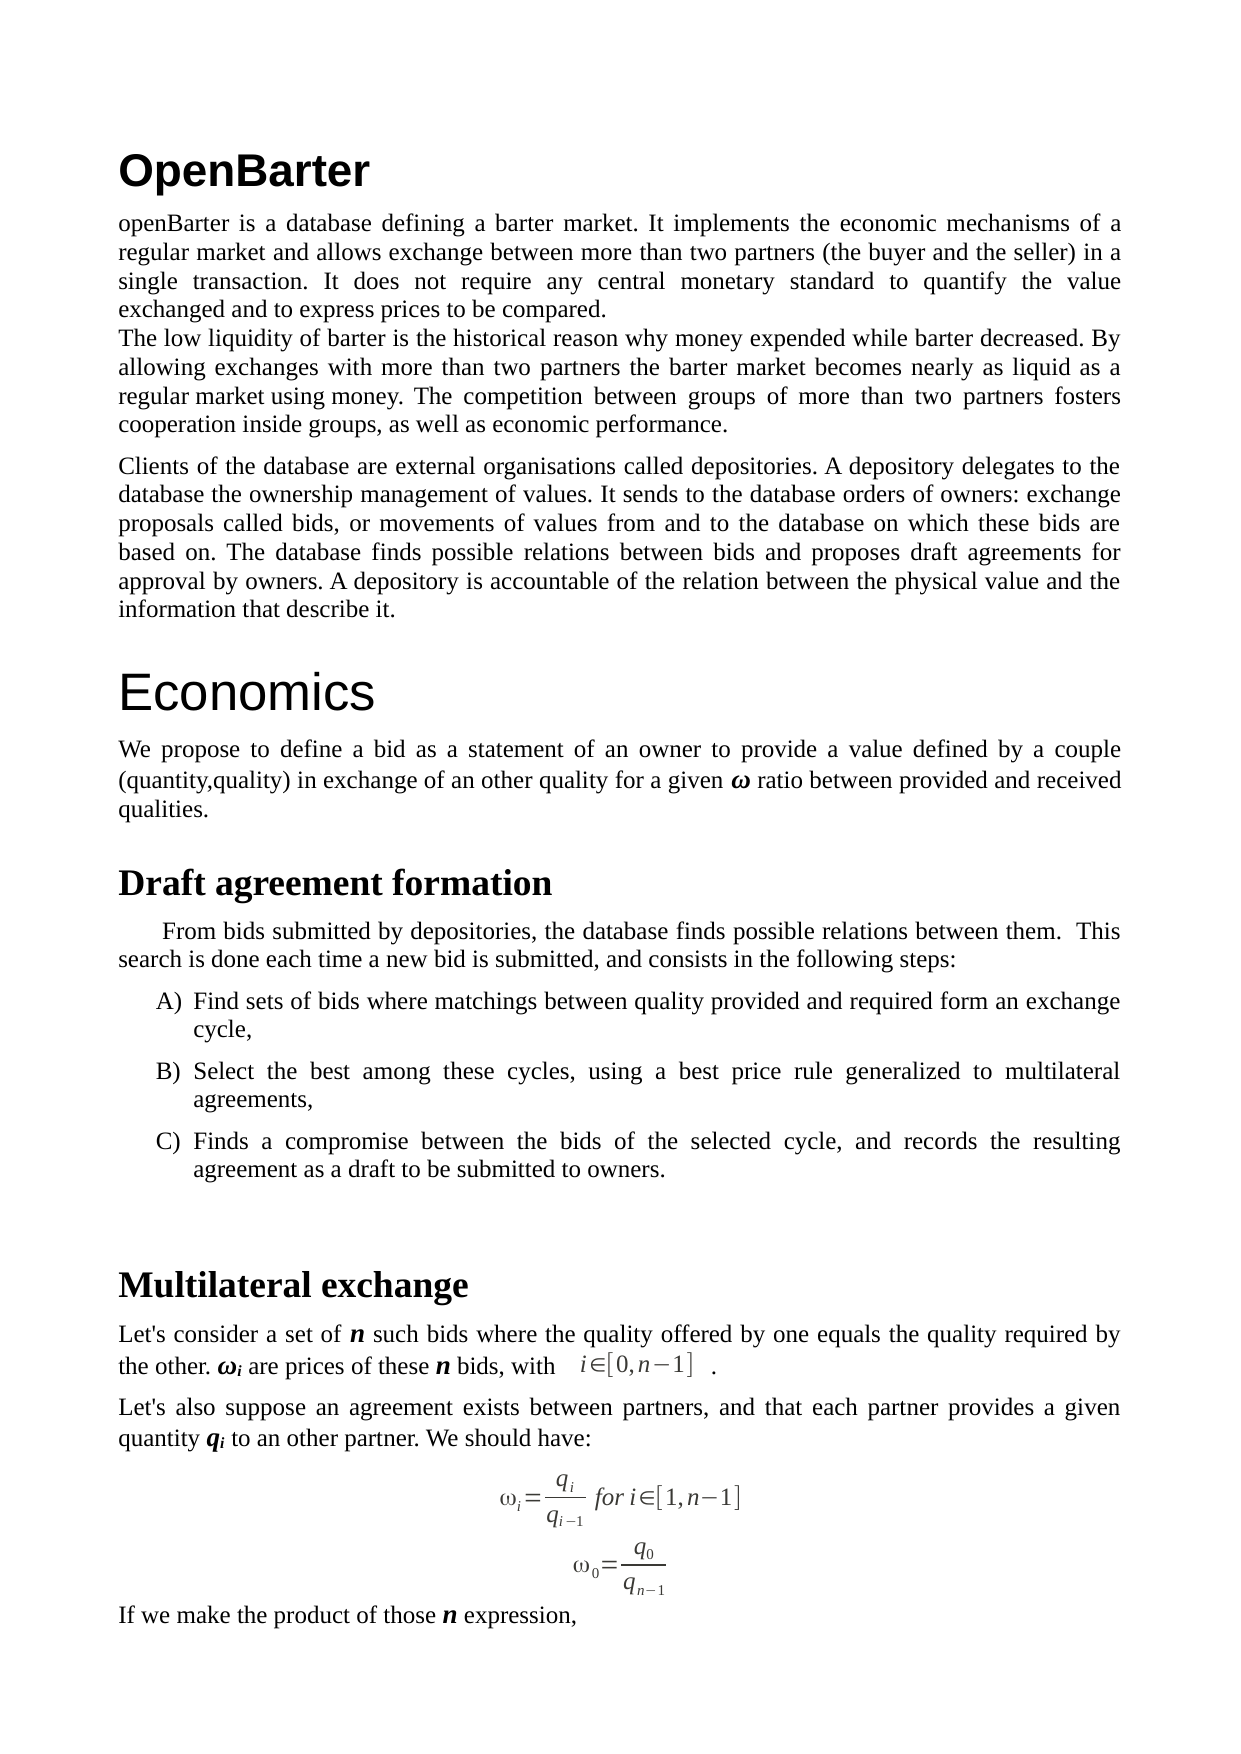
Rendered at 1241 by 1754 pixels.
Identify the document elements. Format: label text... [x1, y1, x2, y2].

list Find sets of bids where matchings between quality provided and required form an exchange cycle, [156, 986, 1122, 1043]
text Let's also suppose an agreement exists between partners, and that each partner provides a given quantity qi to an other partner. We should have: [118, 1392, 1122, 1452]
subtitle Economics [118, 661, 1122, 721]
subtitle OpenBarter [118, 143, 1122, 196]
text We propose to define a bid as a statement of an owner to provide a value defined by a couple (quantity,quality) in exchange of an other quality for a given ω ratio between provided and received qualities. [118, 734, 1122, 823]
text Let's consider a set of n such bids where the quality offered by one equals the quality required by the other. ωi are prices of these n bids, with . [118, 1318, 1122, 1380]
subtitle Multilateral exchange [118, 1262, 1122, 1305]
text Clients of the database are external organisations called depositories. A depository delegates to the database the ownership management of values. It sends to the database orders of owners: exchange proposals called bids, or movements of values from and to the database on which these bids are based on. The database finds possible relations between bids and proposes draft agreements for approval by owners. A depository is accountable of the relation between the physical value and the information that describe it. [118, 451, 1122, 623]
text From bids submitted by depositories, the database finds possible relations between them. This search is done each time a new bid is submitted, and consists in the following steps: [118, 916, 1122, 973]
text openBarter is a database defining a barter market. It implements the economic mechanisms of a regular market and allows exchange between more than two partners (the buyer and the seller) in a single transaction. It does not require any central monetary standard to quantify the value exchanged and to express prices to be compared. The low liquidity of barter is the historical reason why money expended while barter decreased. By allowing exchanges with more than two partners the barter market becomes nearly as liquid as a regular market using money. The competition between groups of more than two partners fosters cooperation inside groups, as well as economic performance. [118, 208, 1122, 438]
subtitle Draft agreement formation [118, 860, 1122, 903]
text If we make the product of those n expression, [118, 1465, 1122, 1629]
list Finds a compromise between the bids of the selected cycle, and records the resulting agreement as a draft to be submitted to owners. [156, 1126, 1122, 1183]
list Select the best among these cycles, using a best price rule generalized to multilateral agreements, [156, 1056, 1122, 1113]
